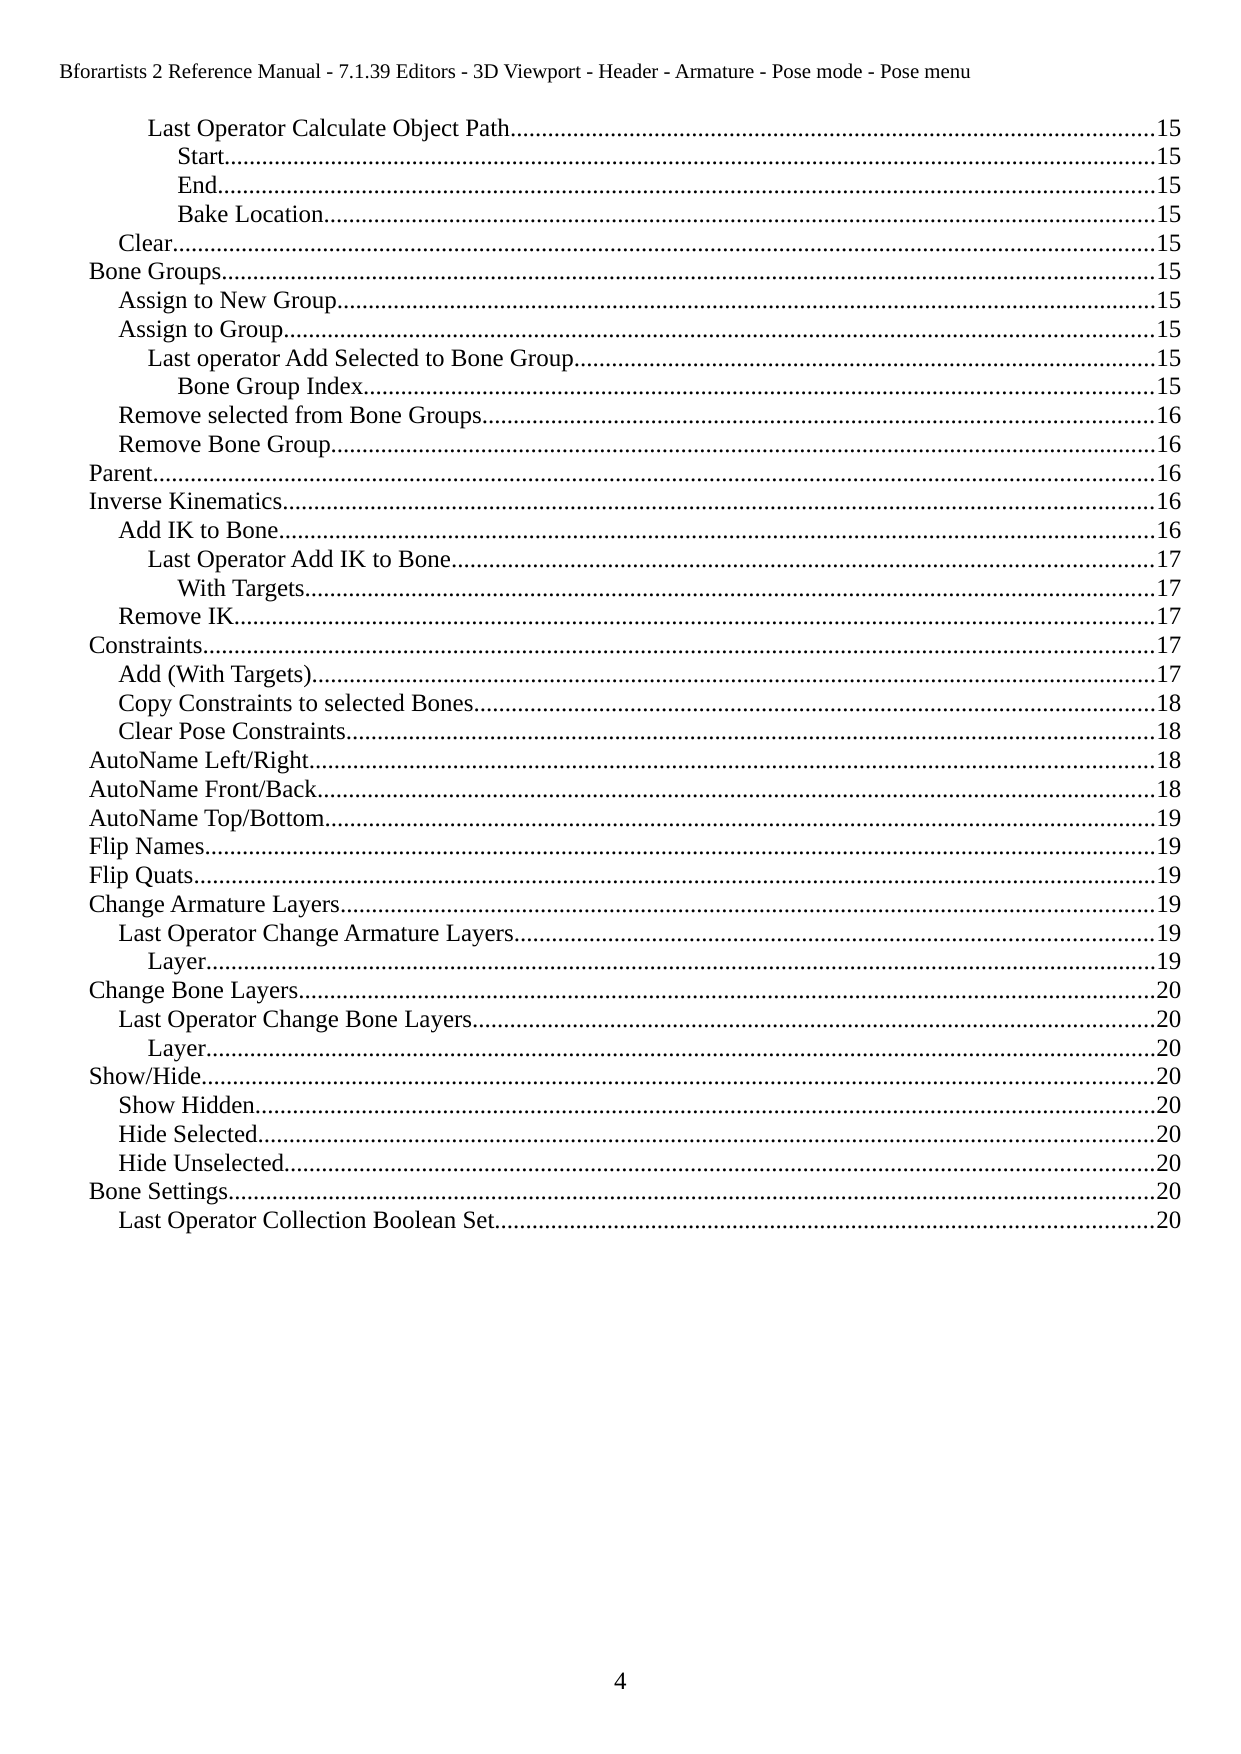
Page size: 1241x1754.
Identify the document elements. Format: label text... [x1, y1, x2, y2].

text Change Armature Layers 19 [88, 889, 1181, 918]
text AutoName Front/Back 18 [88, 774, 1181, 803]
text Bone Group Index 15 [177, 371, 1181, 400]
text Hide Unselected 20 [118, 1148, 1181, 1176]
text Assign to New Group 15 [118, 285, 1181, 314]
text Layer 19 [147, 946, 1181, 975]
text Copy Constraints to selected Bones 18 [118, 688, 1181, 716]
text AutoName Left/Right 18 [88, 745, 1181, 774]
text Flip Names 19 [88, 831, 1181, 860]
text Show/Hide 20 [88, 1061, 1181, 1090]
text Clear Pose Constraints 18 [118, 716, 1181, 745]
text End 15 [177, 170, 1181, 199]
text Assign to Group 15 [118, 314, 1181, 343]
text Last Operator Change Bone Layers 20 [118, 1004, 1181, 1033]
text Last Operator Calculate Object Path 15 [147, 113, 1181, 141]
text Bake Location 15 [177, 199, 1181, 228]
text Last Operator Collection Boolean Set 20 [118, 1205, 1181, 1234]
text Add (With Targets) 17 [118, 659, 1181, 688]
text Remove selected from Bone Groups 16 [118, 400, 1181, 429]
text Remove IK 17 [118, 601, 1181, 630]
text Bone Groups 15 [88, 256, 1181, 285]
text Add IK to Bone 16 [118, 515, 1181, 544]
text Parent 16 [88, 458, 1181, 486]
text Clear 15 [118, 228, 1181, 256]
text Remove Bone Group 16 [118, 429, 1181, 458]
text Change Bone Layers 20 [88, 975, 1181, 1004]
text Bone Settings 20 [88, 1176, 1181, 1205]
text Flip Quats 19 [88, 860, 1181, 889]
text Start 15 [177, 141, 1181, 170]
text Hide Selected 20 [118, 1119, 1181, 1148]
text AutoName Top/Bottom 19 [88, 803, 1181, 831]
text Layer 20 [147, 1033, 1181, 1061]
text With Targets 17 [177, 573, 1181, 601]
text Last Operator Change Armature Layers 19 [118, 918, 1181, 946]
text Show Hidden 20 [118, 1090, 1181, 1119]
text Last Operator Add IK to Bone 17 [147, 544, 1181, 573]
text Last operator Add Selected to Bone Group 15 [147, 343, 1181, 371]
text Constraints 17 [88, 630, 1181, 659]
text Inverse Kinematics 16 [88, 486, 1181, 515]
